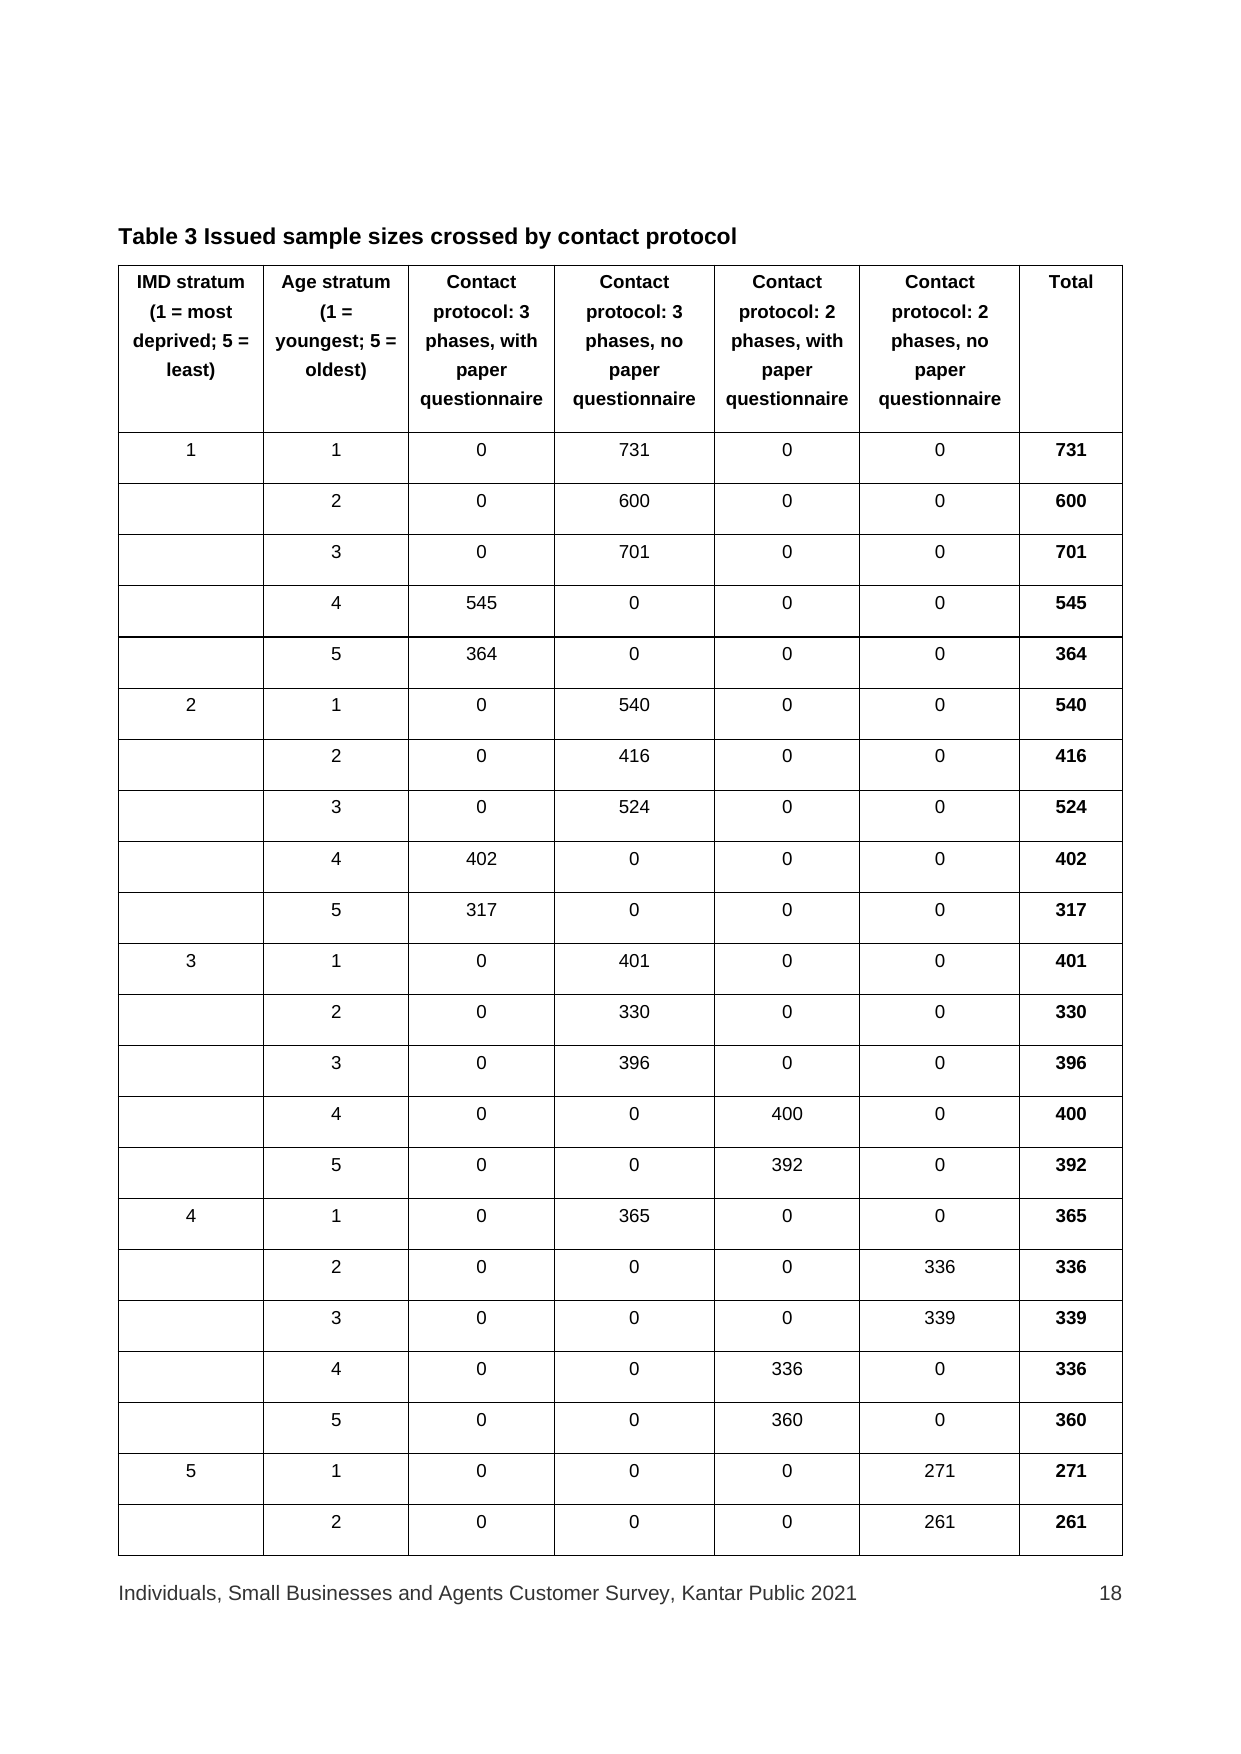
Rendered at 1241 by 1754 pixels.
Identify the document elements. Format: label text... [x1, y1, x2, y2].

table_cell 5 [264, 893, 408, 943]
table_cell 0 [409, 1301, 554, 1351]
table_cell 545 [1020, 586, 1122, 636]
table_cell 0 [860, 791, 1019, 841]
table_cell 5 [264, 1148, 408, 1198]
table_cell 271 [1020, 1454, 1122, 1504]
table_cell 364 [1020, 638, 1122, 687]
table_cell 0 [715, 433, 859, 483]
table_cell [119, 1301, 263, 1351]
table_cell 0 [555, 1250, 714, 1300]
table_header Total [1020, 266, 1122, 432]
table_cell [119, 1250, 263, 1300]
table_cell 0 [860, 586, 1019, 636]
table_cell 0 [860, 842, 1019, 892]
table_cell 0 [715, 1046, 859, 1096]
table_cell 0 [555, 1148, 714, 1198]
table_cell 271 [860, 1454, 1019, 1504]
table_cell 0 [409, 1403, 554, 1453]
table_cell 540 [1020, 689, 1122, 738]
table_header Contact protocol: 3 phases, no paper questionnaire [555, 266, 714, 432]
table_cell 0 [860, 1046, 1019, 1096]
table_cell 524 [1020, 791, 1122, 841]
table_cell 0 [555, 1403, 714, 1453]
table_cell 0 [409, 740, 554, 789]
table_cell 0 [409, 791, 554, 841]
table_header Age stratum (1 = youngest; 5 = oldest) [264, 266, 408, 432]
table_cell 4 [264, 586, 408, 636]
table_cell 0 [555, 1352, 714, 1402]
table_cell 0 [555, 842, 714, 892]
table_cell 0 [555, 1301, 714, 1351]
table_cell 339 [860, 1301, 1019, 1351]
table_cell 339 [1020, 1301, 1122, 1351]
table_cell [119, 638, 263, 687]
table_cell [119, 791, 263, 841]
table_cell [119, 1505, 263, 1555]
table_cell 0 [860, 893, 1019, 943]
table_cell 0 [555, 1454, 714, 1504]
table_cell 0 [715, 1505, 859, 1555]
table_cell 0 [409, 944, 554, 994]
table_cell [119, 842, 263, 892]
table_cell [119, 1046, 263, 1096]
table_cell 0 [860, 1199, 1019, 1249]
table_cell 0 [409, 433, 554, 483]
table_cell [119, 1148, 263, 1198]
table_cell 0 [715, 944, 859, 994]
table_cell 731 [1020, 433, 1122, 483]
table_cell 0 [860, 484, 1019, 534]
table_cell 364 [409, 638, 554, 687]
table_cell 0 [860, 1148, 1019, 1198]
table_cell 524 [555, 791, 714, 841]
table_cell 416 [555, 740, 714, 789]
table_cell 0 [409, 1250, 554, 1300]
table_cell 396 [1020, 1046, 1122, 1096]
table_header IMD stratum (1 = most deprived; 5 = least) [119, 266, 263, 432]
table_cell 330 [1020, 995, 1122, 1045]
table_cell 2 [264, 484, 408, 534]
table_cell 0 [409, 1046, 554, 1096]
table_cell 2 [264, 740, 408, 789]
table_cell 0 [715, 586, 859, 636]
table_cell 0 [555, 638, 714, 687]
table_cell 0 [555, 1505, 714, 1555]
table_header Contact protocol: 3 phases, with paper questionnaire [409, 266, 554, 432]
table_cell 701 [1020, 535, 1122, 585]
table_cell [119, 1403, 263, 1453]
table_cell 0 [715, 484, 859, 534]
table_cell 701 [555, 535, 714, 585]
table_cell 4 [264, 842, 408, 892]
table_cell 600 [555, 484, 714, 534]
table_cell 0 [860, 1097, 1019, 1147]
table_cell 402 [409, 842, 554, 892]
table_cell 0 [715, 1199, 859, 1249]
table_cell 5 [119, 1454, 263, 1504]
table_cell 0 [860, 1403, 1019, 1453]
table_cell 0 [715, 535, 859, 585]
table_cell 2 [264, 1250, 408, 1300]
table_cell 0 [409, 1505, 554, 1555]
table_cell 336 [860, 1250, 1019, 1300]
table_cell 400 [1020, 1097, 1122, 1147]
table_cell 317 [409, 893, 554, 943]
table_cell 0 [409, 995, 554, 1045]
table_cell [119, 586, 263, 636]
table_cell 0 [715, 1454, 859, 1504]
table_cell 360 [1020, 1403, 1122, 1453]
table_cell 0 [860, 740, 1019, 789]
table_cell 0 [715, 842, 859, 892]
table_cell 0 [715, 995, 859, 1045]
table_cell 401 [1020, 944, 1122, 994]
table_cell 2 [119, 689, 263, 738]
table_cell 545 [409, 586, 554, 636]
table_cell 1 [119, 433, 263, 483]
table_cell 3 [264, 1046, 408, 1096]
table_header Contact protocol: 2 phases, no paper questionnaire [860, 266, 1019, 432]
table_cell 365 [555, 1199, 714, 1249]
text Table 3 Issued sample sizes crossed by contact protocol [118, 223, 1122, 250]
table_cell 400 [715, 1097, 859, 1147]
table_cell 0 [409, 1148, 554, 1198]
table_cell 336 [1020, 1352, 1122, 1402]
table_cell 3 [264, 535, 408, 585]
table_header Contact protocol: 2 phases, with paper questionnaire [715, 266, 859, 432]
table_cell [119, 535, 263, 585]
table_cell 0 [555, 893, 714, 943]
table_cell 4 [119, 1199, 263, 1249]
table_cell 336 [1020, 1250, 1122, 1300]
table_cell 0 [409, 535, 554, 585]
table_cell 392 [1020, 1148, 1122, 1198]
table_cell 396 [555, 1046, 714, 1096]
table_cell 0 [860, 535, 1019, 585]
table_cell 0 [715, 638, 859, 687]
table_cell 0 [715, 740, 859, 789]
table_cell 0 [860, 995, 1019, 1045]
table_cell 0 [715, 1250, 859, 1300]
table_cell 402 [1020, 842, 1122, 892]
table_cell [119, 995, 263, 1045]
table_cell [119, 740, 263, 789]
table_cell 0 [860, 689, 1019, 738]
table_cell 0 [860, 433, 1019, 483]
table_cell 0 [715, 791, 859, 841]
table_cell 1 [264, 944, 408, 994]
table_cell 1 [264, 689, 408, 738]
table_cell 600 [1020, 484, 1122, 534]
table_cell 3 [264, 1301, 408, 1351]
table_cell 0 [409, 1199, 554, 1249]
table_cell 0 [715, 689, 859, 738]
table_cell 3 [119, 944, 263, 994]
table_cell 4 [264, 1097, 408, 1147]
table_cell 0 [409, 1097, 554, 1147]
table_cell 3 [264, 791, 408, 841]
table_cell 330 [555, 995, 714, 1045]
table_cell 0 [715, 893, 859, 943]
table_cell [119, 893, 263, 943]
table_cell 317 [1020, 893, 1122, 943]
table_cell 0 [860, 944, 1019, 994]
table_cell 1 [264, 1454, 408, 1504]
table_cell 401 [555, 944, 714, 994]
table_cell 0 [715, 1301, 859, 1351]
table_cell 0 [409, 484, 554, 534]
table_cell 0 [409, 1352, 554, 1402]
table_cell 0 [555, 586, 714, 636]
table_cell 0 [860, 638, 1019, 687]
table_cell 261 [1020, 1505, 1122, 1555]
table_cell 0 [860, 1352, 1019, 1402]
table_cell 4 [264, 1352, 408, 1402]
table_cell [119, 484, 263, 534]
table_cell 1 [264, 433, 408, 483]
table_cell 1 [264, 1199, 408, 1249]
table_cell 0 [409, 1454, 554, 1504]
table_cell 5 [264, 1403, 408, 1453]
table_cell 0 [555, 1097, 714, 1147]
table_cell [119, 1352, 263, 1402]
table_cell 5 [264, 638, 408, 687]
table_cell 360 [715, 1403, 859, 1453]
table_cell 0 [409, 689, 554, 738]
table_cell 392 [715, 1148, 859, 1198]
table_cell 416 [1020, 740, 1122, 789]
table_cell 2 [264, 995, 408, 1045]
table_cell 540 [555, 689, 714, 738]
table_cell 336 [715, 1352, 859, 1402]
table_cell 731 [555, 433, 714, 483]
table_cell 365 [1020, 1199, 1122, 1249]
table_cell [119, 1097, 263, 1147]
table_cell 2 [264, 1505, 408, 1555]
table_cell 261 [860, 1505, 1019, 1555]
